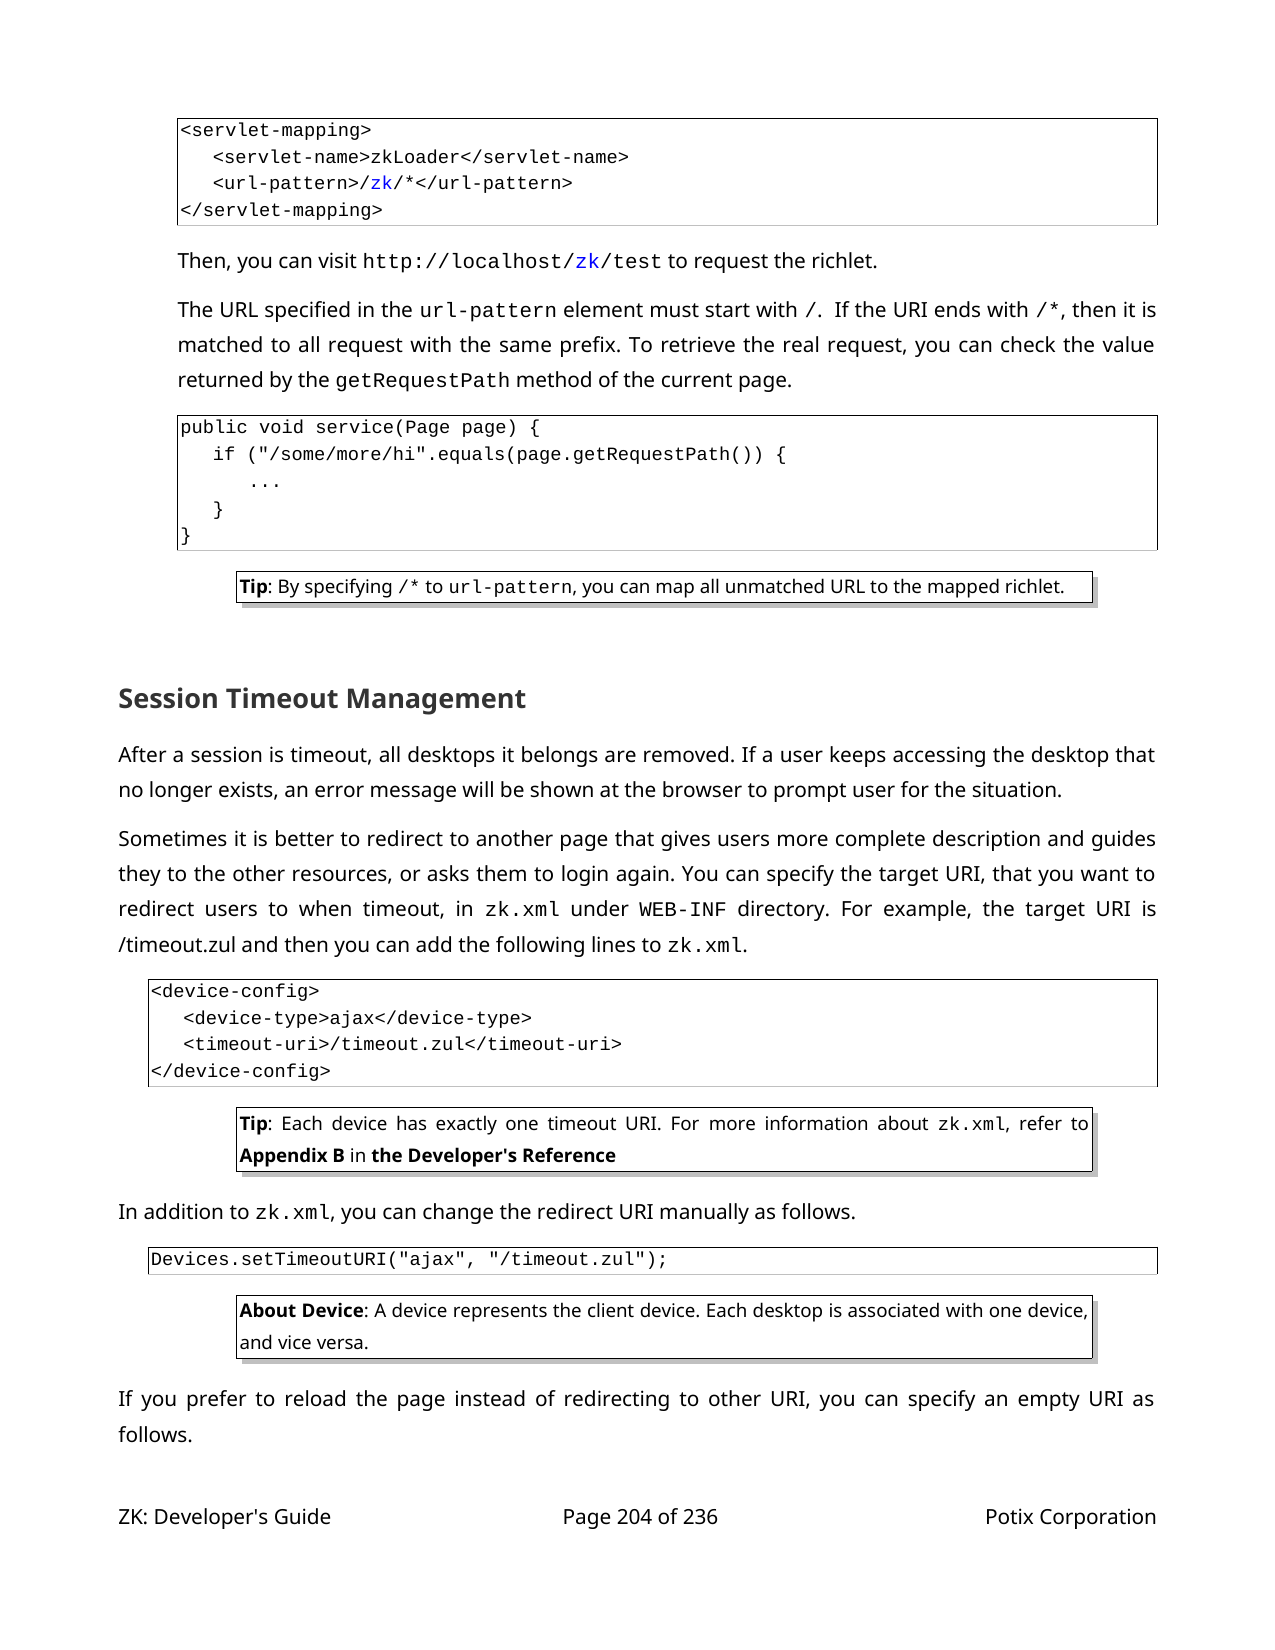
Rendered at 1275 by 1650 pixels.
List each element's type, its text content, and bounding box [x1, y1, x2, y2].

text Sometimes it is better to redirect to another page that gives users more complete description and guides they to the other resources, or asks them to login again. You can specify the target URI, that you want to redirect users to when timeout, in zk.xml under WEB-INF directory. For example, the target URI is /timeout.zul and then you can add the following lines to zk.xml. [118, 824, 1157, 958]
text if ("/some/more/hi".equals(page.getRequestPath()) { [178, 442, 1157, 466]
text Tip: Each device has exactly one timeout URI. For more information about zk.xml, refer to Appendix B in the Developer's Reference [237, 1108, 1092, 1171]
text ... [178, 469, 1157, 493]
text <device-config> <device-type>ajax</device-type> <timeout-uri>/timeout.zul</timeout-uri> [149, 980, 1157, 1056]
text After a session is timeout, all desktops it belongs are removed. If a user keeps accessing the desktop that no longer exists, an error message will be shown at the browser to prompt user for the situation. [118, 740, 1157, 803]
text Then, you can visit http://localhost/zk/test to request the richlet. [177, 246, 1157, 274]
text The URL specified in the url-pattern element must start with /. If the URI ends with /*, then it is matched to all request with the same prefix. To retrieve the real request, you can check the value returned by the getRequestPath method of the current page. [177, 295, 1157, 394]
text <servlet-mapping> <servlet-name>zkLoader</servlet-name> <url-pattern>/zk/*</url-pattern> </servlet-mapping> [178, 119, 1157, 225]
text Devices.setTimeoutURI("ajax", "/timeout.zul"); [149, 1248, 1157, 1274]
text </device-config> [149, 1059, 1157, 1086]
text } } [178, 496, 1157, 550]
text In addition to zk.xml, you can change the redirect URI manually as follows. [118, 1197, 1157, 1226]
text If you prefer to reload the page instead of redirecting to other URI, you can specify an empty URI as follows. [118, 1384, 1157, 1448]
text About Device: A device represents the client device. Each desktop is associated with one device, and vice versa. [237, 1296, 1092, 1358]
text Tip: By specifying /* to url-pattern, you can map all unmatched URL to the mapped richlet. [237, 572, 1092, 602]
text public void service(Page page) { [178, 416, 1157, 439]
subtitle Session Timeout Management [118, 679, 1157, 716]
